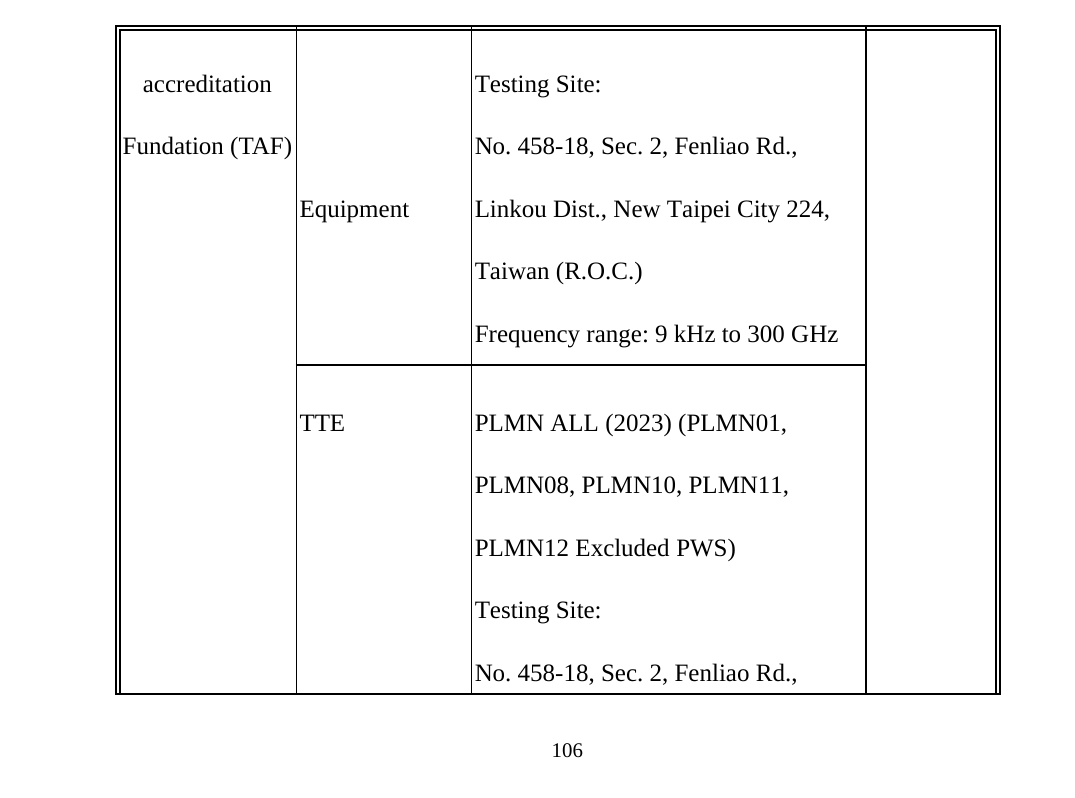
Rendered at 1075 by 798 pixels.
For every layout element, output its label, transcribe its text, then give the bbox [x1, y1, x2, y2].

table_cell [867, 31, 995, 693]
table_cell Equipment [297, 31, 471, 364]
table_cell accreditation Fundation (TAF) [121, 31, 296, 693]
table_cell TTE [297, 366, 471, 693]
table_cell PLMN ALL (2023) (PLMN01, PLMN08, PLMN10, PLMN11, PLMN12 Excluded PWS) Testing Site: No. 458-18, Sec. 2, Fenliao Rd., [472, 366, 865, 693]
table_cell Testing Site: No. 458-18, Sec. 2, Fenliao Rd., Linkou Dist., New Taipei City 224, Taiwan (R.O.C.) Frequency range: 9 kHz to 300 GHz [472, 31, 865, 364]
